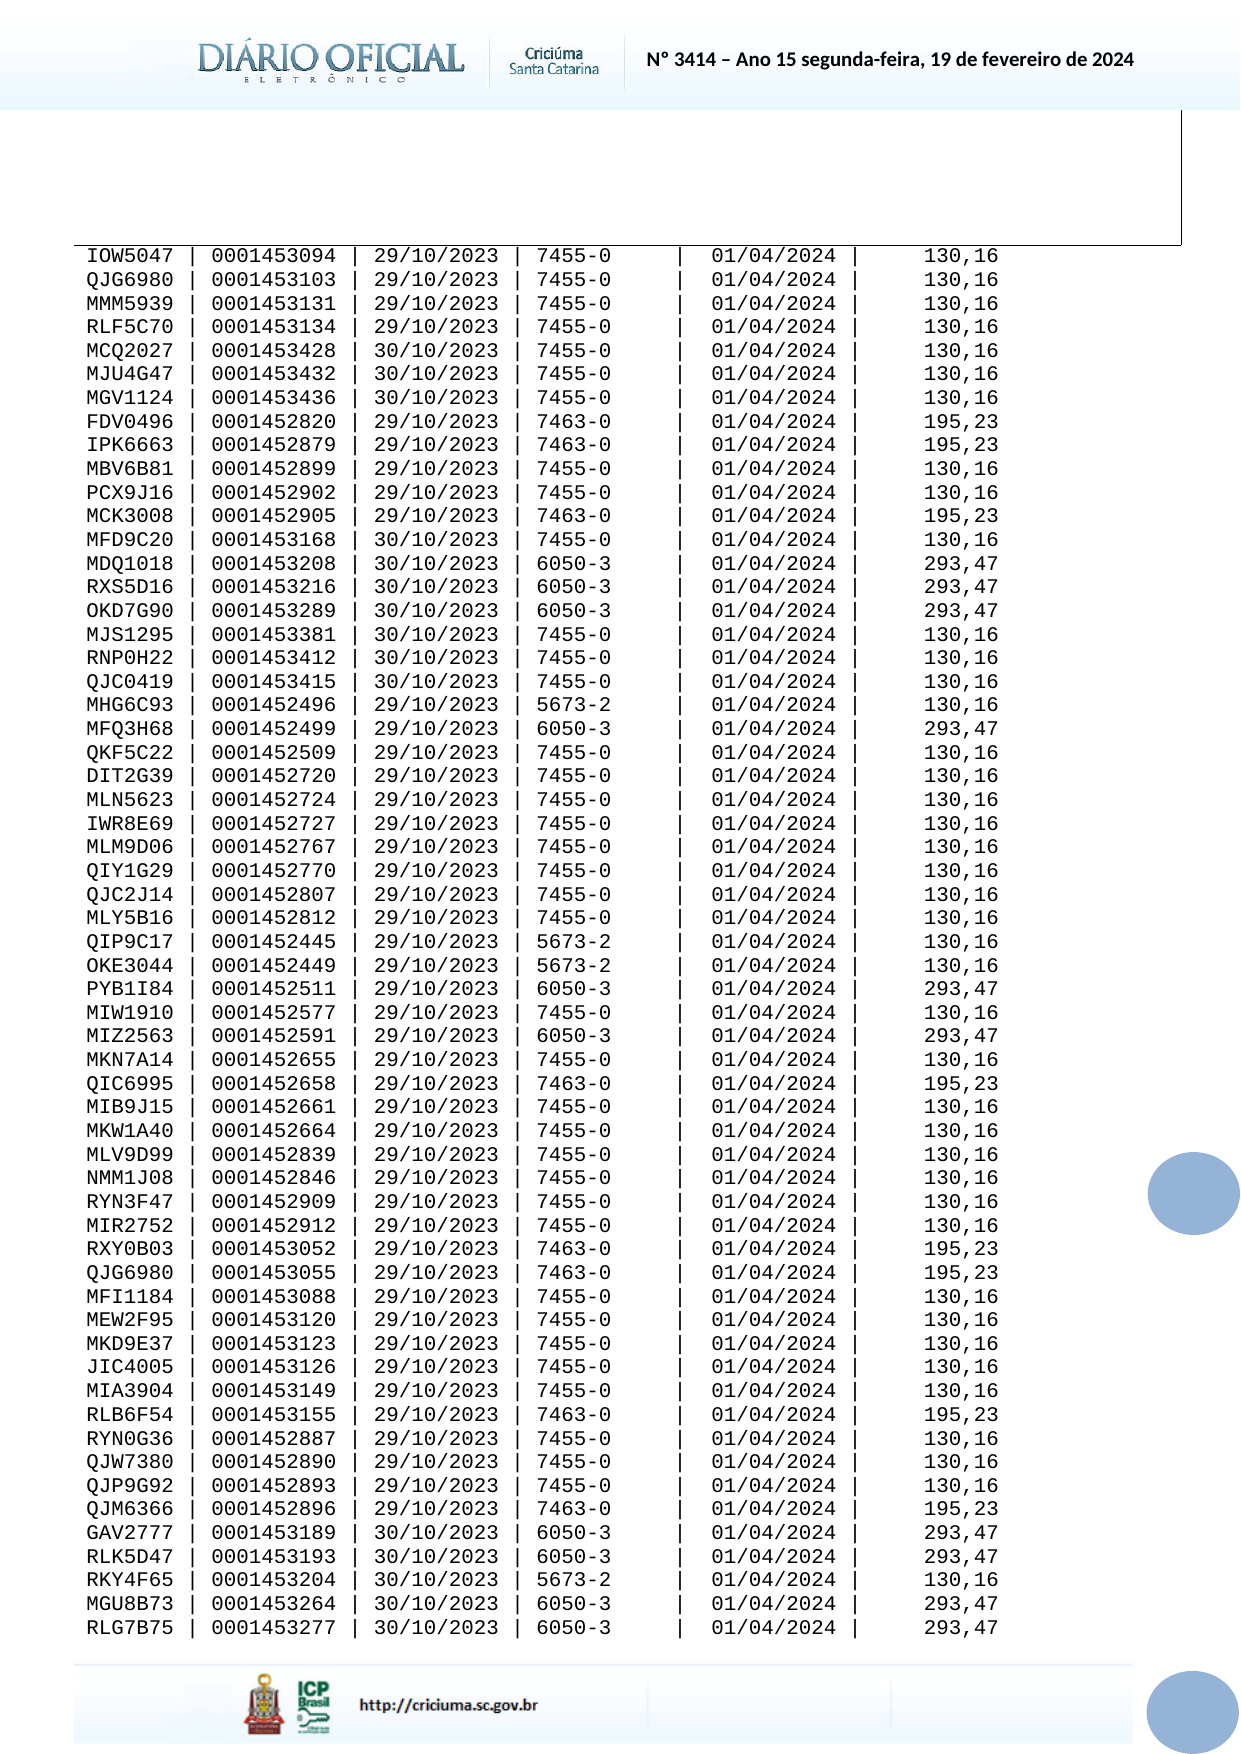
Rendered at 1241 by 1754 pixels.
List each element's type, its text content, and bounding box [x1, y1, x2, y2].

text QJC0419 | 0001453415 | 30/10/2023 | 7455-0 | 01/04/2024 | 130,16 [74, 671, 1181, 694]
text MBV6B81 | 0001452899 | 29/10/2023 | 7455-0 | 01/04/2024 | 130,16 [74, 458, 1181, 482]
text QJG6980 | 0001453055 | 29/10/2023 | 7463-0 | 01/04/2024 | 195,23 [74, 1262, 1181, 1286]
text MLY5B16 | 0001452812 | 29/10/2023 | 7455-0 | 01/04/2024 | 130,16 [74, 907, 1181, 931]
text MKW1A40 | 0001452664 | 29/10/2023 | 7455-0 | 01/04/2024 | 130,16 [74, 1120, 1181, 1144]
text MIR2752 | 0001452912 | 29/10/2023 | 7455-0 | 01/04/2024 | 130,16 [74, 1215, 1181, 1238]
text MIW1910 | 0001452577 | 29/10/2023 | 7455-0 | 01/04/2024 | 130,16 [74, 1002, 1181, 1026]
text MMM5939 | 0001453131 | 29/10/2023 | 7455-0 | 01/04/2024 | 130,16 [74, 292, 1181, 316]
text QIP9C17 | 0001452445 | 29/10/2023 | 5673-2 | 01/04/2024 | 130,16 [74, 931, 1181, 954]
text RLB6F54 | 0001453155 | 29/10/2023 | 7463-0 | 01/04/2024 | 195,23 [74, 1404, 1181, 1427]
text JIC4005 | 0001453126 | 29/10/2023 | 7455-0 | 01/04/2024 | 130,16 [74, 1357, 1181, 1380]
text MKN7A14 | 0001452655 | 29/10/2023 | 7455-0 | 01/04/2024 | 130,16 [74, 1049, 1181, 1073]
text PYB1I84 | 0001452511 | 29/10/2023 | 6050-3 | 01/04/2024 | 293,47 [74, 978, 1181, 1002]
text FDV0496 | 0001452820 | 29/10/2023 | 7463-0 | 01/04/2024 | 195,23 [74, 411, 1181, 434]
text QJG6980 | 0001453103 | 29/10/2023 | 7455-0 | 01/04/2024 | 130,16 [74, 269, 1181, 292]
text MFD9C20 | 0001453168 | 30/10/2023 | 7455-0 | 01/04/2024 | 130,16 [74, 529, 1181, 553]
text QJM6366 | 0001452896 | 29/10/2023 | 7463-0 | 01/04/2024 | 195,23 [74, 1498, 1181, 1522]
text RKY4F65 | 0001453204 | 30/10/2023 | 5673-2 | 01/04/2024 | 130,16 [74, 1569, 1181, 1593]
text MGV1124 | 0001453436 | 30/10/2023 | 7455-0 | 01/04/2024 | 130,16 [74, 387, 1181, 411]
text MLM9D06 | 0001452767 | 29/10/2023 | 7455-0 | 01/04/2024 | 130,16 [74, 836, 1181, 860]
text MEW2F95 | 0001453120 | 29/10/2023 | 7455-0 | 01/04/2024 | 130,16 [74, 1309, 1181, 1333]
text MCQ2027 | 0001453428 | 30/10/2023 | 7455-0 | 01/04/2024 | 130,16 [74, 340, 1181, 363]
text QJW7380 | 0001452890 | 29/10/2023 | 7455-0 | 01/04/2024 | 130,16 [74, 1451, 1181, 1475]
text IPK6663 | 0001452879 | 29/10/2023 | 7463-0 | 01/04/2024 | 195,23 [74, 434, 1181, 458]
text DIT2G39 | 0001452720 | 29/10/2023 | 7455-0 | 01/04/2024 | 130,16 [74, 765, 1181, 789]
text MKD9E37 | 0001453123 | 29/10/2023 | 7455-0 | 01/04/2024 | 130,16 [74, 1333, 1181, 1357]
text QJP9G92 | 0001452893 | 29/10/2023 | 7455-0 | 01/04/2024 | 130,16 [74, 1475, 1181, 1498]
text RLF5C70 | 0001453134 | 29/10/2023 | 7455-0 | 01/04/2024 | 130,16 [74, 316, 1181, 340]
text QIC6995 | 0001452658 | 29/10/2023 | 7463-0 | 01/04/2024 | 195,23 [74, 1073, 1181, 1096]
text MIA3904 | 0001453149 | 29/10/2023 | 7455-0 | 01/04/2024 | 130,16 [74, 1380, 1181, 1404]
text MJS1295 | 0001453381 | 30/10/2023 | 7455-0 | 01/04/2024 | 130,16 [74, 623, 1181, 647]
text NMM1J08 | 0001452846 | 29/10/2023 | 7455-0 | 01/04/2024 | 130,16 [74, 1167, 1157, 1191]
text MGU8B73 | 0001453264 | 30/10/2023 | 6050-3 | 01/04/2024 | 293,47 [74, 1593, 1181, 1617]
text MDQ1018 | 0001453208 | 30/10/2023 | 6050-3 | 01/04/2024 | 293,47 [74, 553, 1181, 576]
text MFQ3H68 | 0001452499 | 29/10/2023 | 6050-3 | 01/04/2024 | 293,47 [74, 718, 1181, 742]
text RXY0B03 | 0001453052 | 29/10/2023 | 7463-0 | 01/04/2024 | 195,23 [74, 1238, 1181, 1262]
text QIY1G29 | 0001452770 | 29/10/2023 | 7455-0 | 01/04/2024 | 130,16 [74, 860, 1181, 884]
text MCK3008 | 0001452905 | 29/10/2023 | 7463-0 | 01/04/2024 | 195,23 [74, 505, 1181, 529]
text QJC2J14 | 0001452807 | 29/10/2023 | 7455-0 | 01/04/2024 | 130,16 [74, 884, 1181, 907]
text MHG6C93 | 0001452496 | 29/10/2023 | 5673-2 | 01/04/2024 | 130,16 [74, 694, 1181, 718]
text MLN5623 | 0001452724 | 29/10/2023 | 7455-0 | 01/04/2024 | 130,16 [74, 789, 1181, 813]
text GAV2777 | 0001453189 | 30/10/2023 | 6050-3 | 01/04/2024 | 293,47 [74, 1522, 1181, 1546]
text RYN3F47 | 0001452909 | 29/10/2023 | 7455-0 | 01/04/2024 | 130,16 [74, 1191, 1153, 1215]
text MJU4G47 | 0001453432 | 30/10/2023 | 7455-0 | 01/04/2024 | 130,16 [74, 363, 1181, 387]
text OKD7G90 | 0001453289 | 30/10/2023 | 6050-3 | 01/04/2024 | 293,47 [74, 600, 1181, 623]
text MLV9D99 | 0001452839 | 29/10/2023 | 7455-0 | 01/04/2024 | 130,16 [74, 1144, 1181, 1167]
text QKF5C22 | 0001452509 | 29/10/2023 | 7455-0 | 01/04/2024 | 130,16 [74, 742, 1181, 765]
text MIB9J15 | 0001452661 | 29/10/2023 | 7455-0 | 01/04/2024 | 130,16 [74, 1096, 1181, 1120]
text MFI1184 | 0001453088 | 29/10/2023 | 7455-0 | 01/04/2024 | 130,16 [74, 1286, 1181, 1309]
text MIZ2563 | 0001452591 | 29/10/2023 | 6050-3 | 01/04/2024 | 293,47 [74, 1026, 1181, 1049]
text RLK5D47 | 0001453193 | 30/10/2023 | 6050-3 | 01/04/2024 | 293,47 [74, 1546, 1181, 1569]
text PCX9J16 | 0001452902 | 29/10/2023 | 7455-0 | 01/04/2024 | 130,16 [74, 482, 1181, 505]
text IWR8E69 | 0001452727 | 29/10/2023 | 7455-0 | 01/04/2024 | 130,16 [74, 813, 1181, 836]
text OKE3044 | 0001452449 | 29/10/2023 | 5673-2 | 01/04/2024 | 130,16 [74, 954, 1181, 978]
text RLG7B75 | 0001453277 | 30/10/2023 | 6050-3 | 01/04/2024 | 293,47 [74, 1617, 1181, 1640]
text RXS5D16 | 0001453216 | 30/10/2023 | 6050-3 | 01/04/2024 | 293,47 [74, 576, 1181, 600]
text IOW5047 | 0001453094 | 29/10/2023 | 7455-0 | 01/04/2024 | 130,16 [74, 245, 1181, 269]
text RYN0G36 | 0001452887 | 29/10/2023 | 7455-0 | 01/04/2024 | 130,16 [74, 1427, 1181, 1451]
text RNP0H22 | 0001453412 | 30/10/2023 | 7455-0 | 01/04/2024 | 130,16 [74, 647, 1181, 671]
